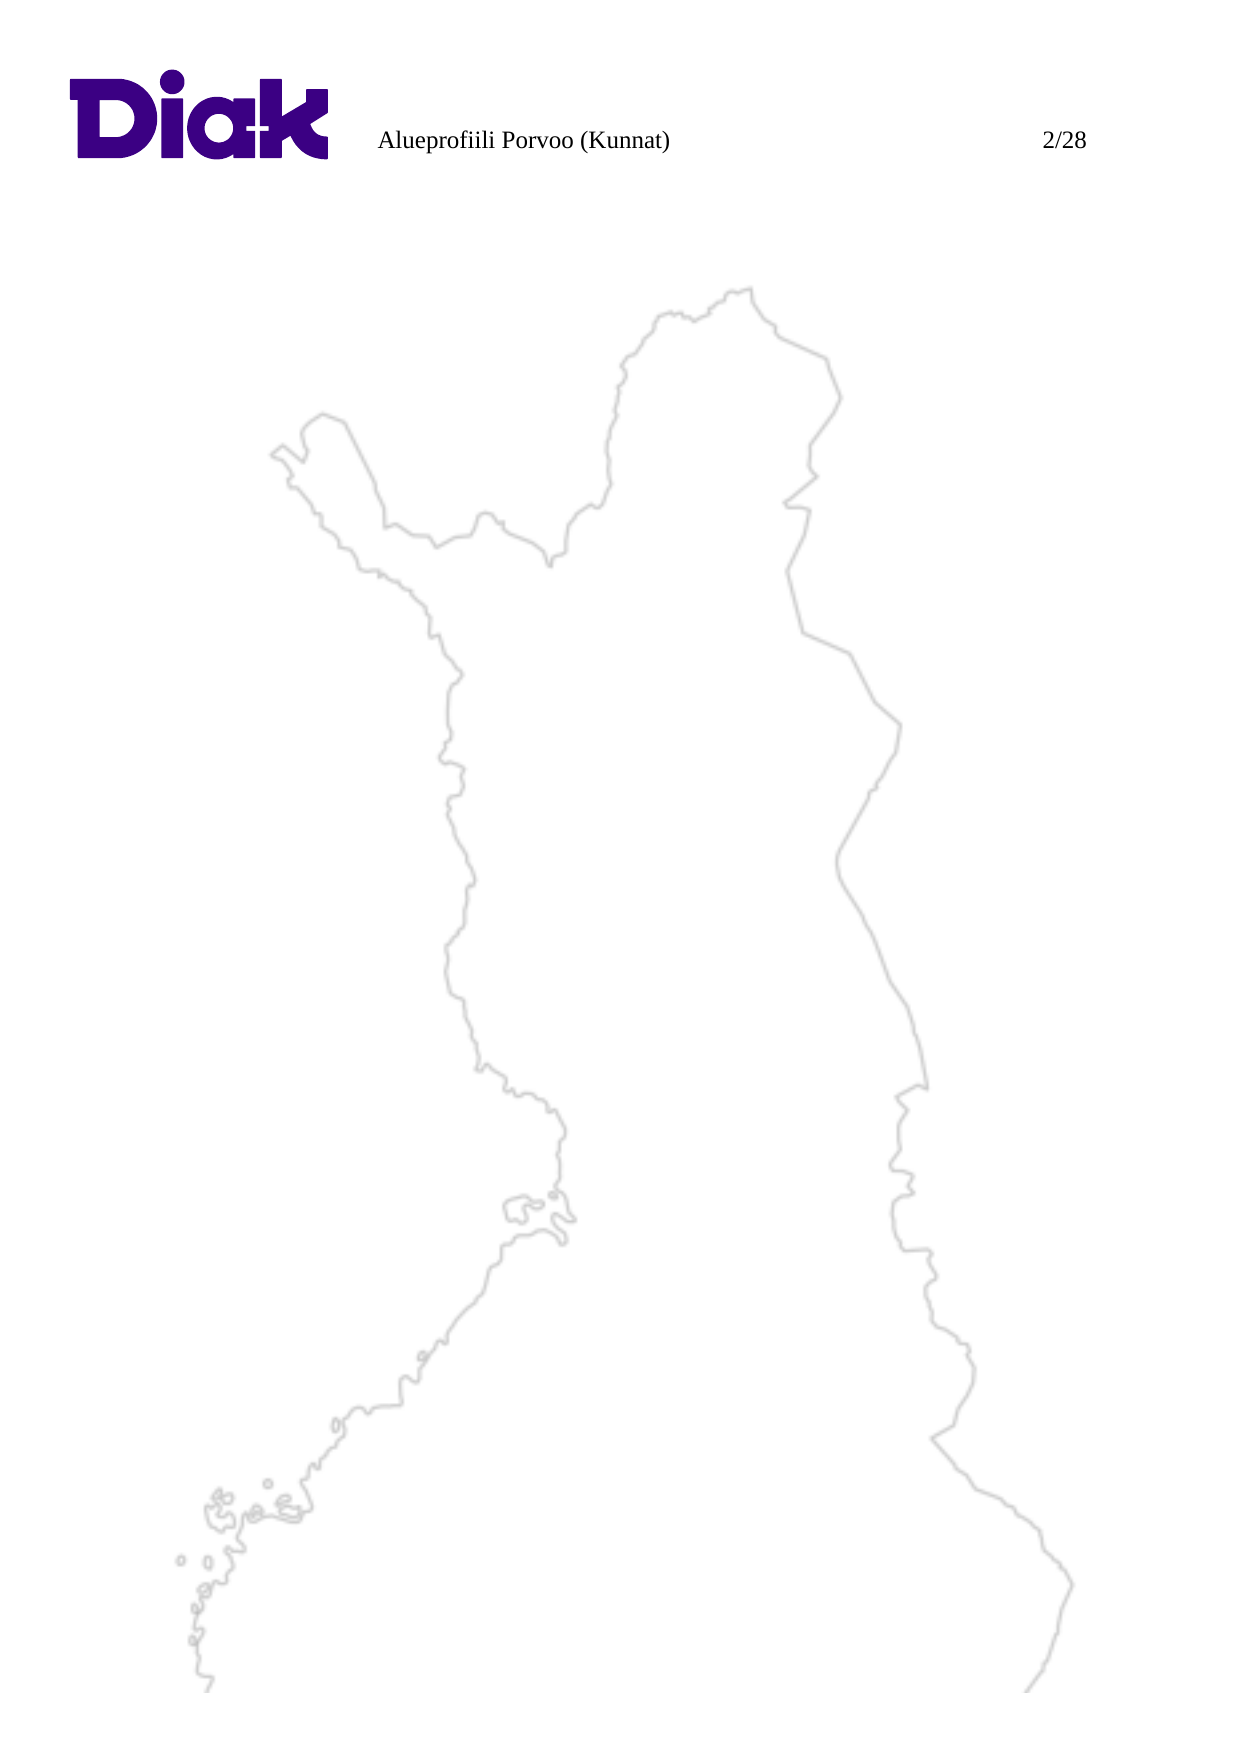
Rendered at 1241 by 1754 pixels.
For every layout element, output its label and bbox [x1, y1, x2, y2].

picture [61, 196, 1179, 1693]
